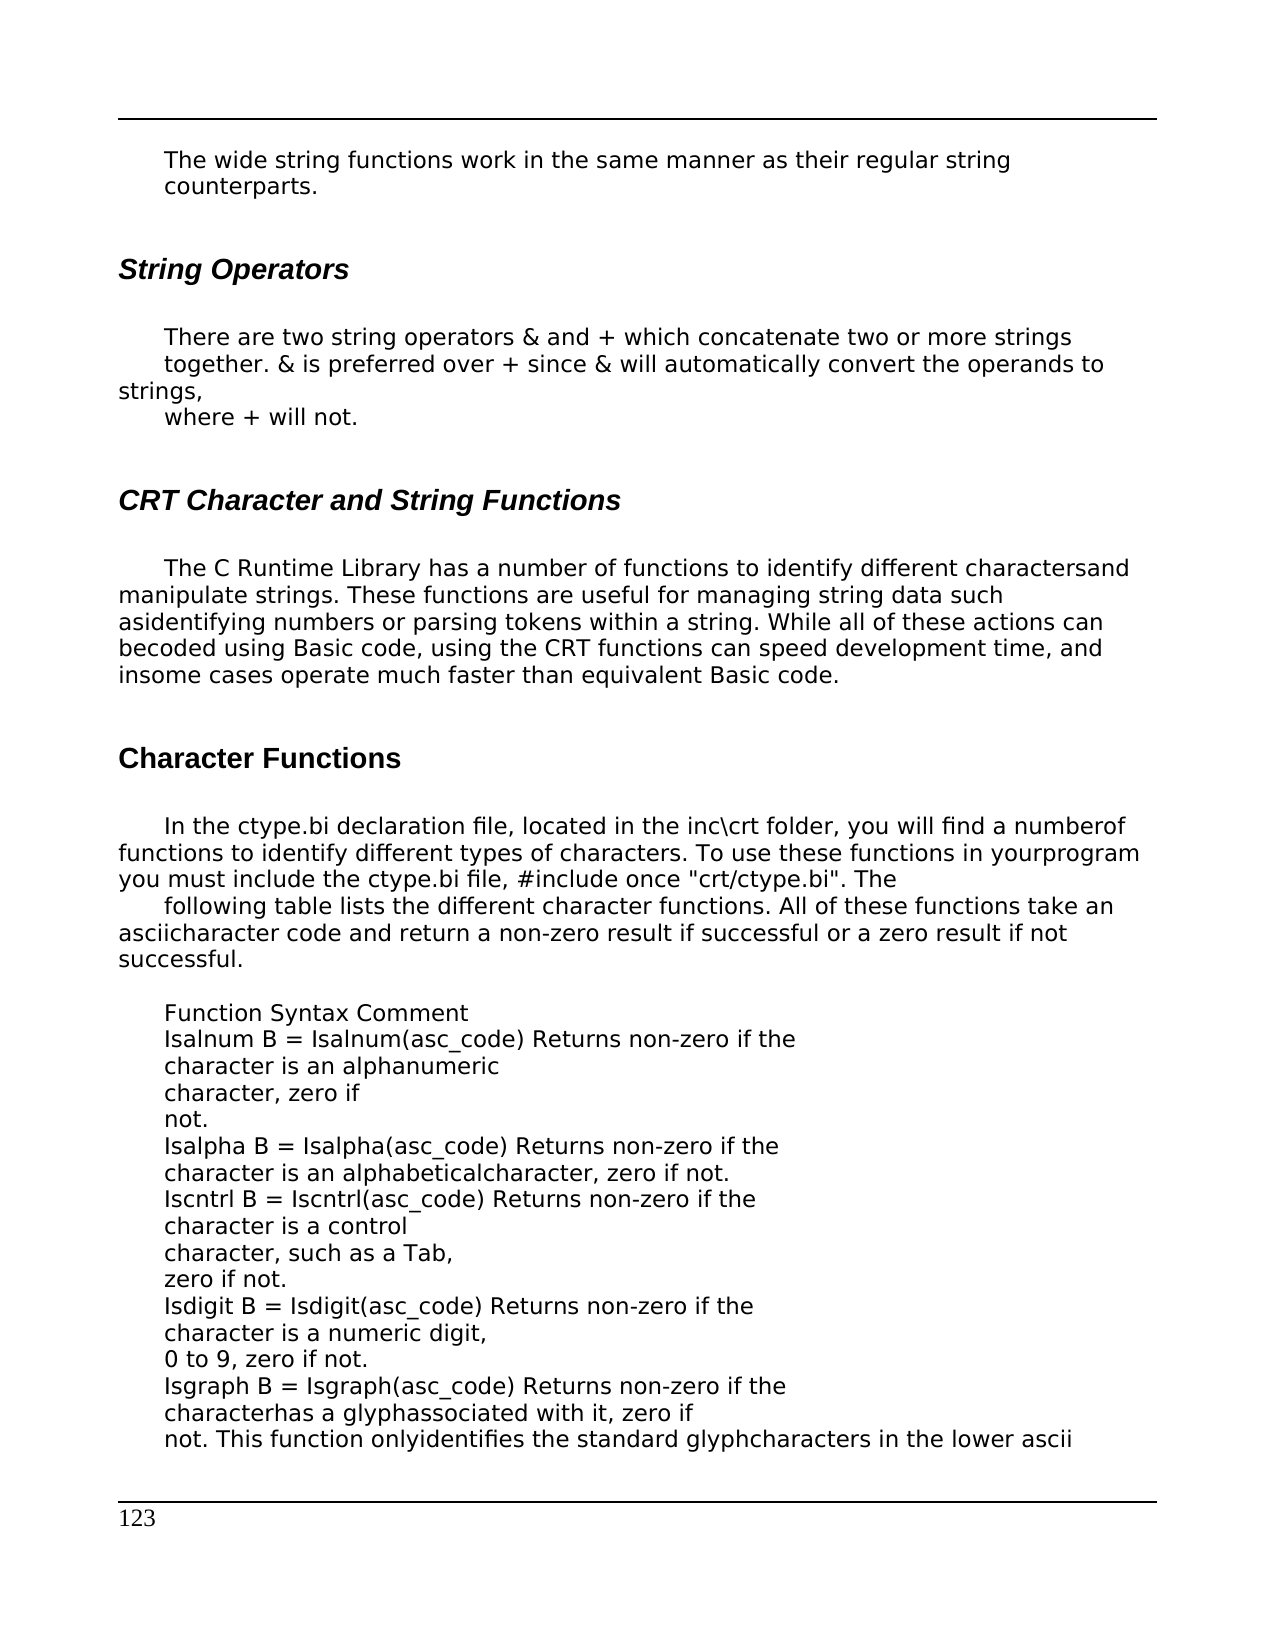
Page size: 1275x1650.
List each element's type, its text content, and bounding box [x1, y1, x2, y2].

text Isgraph B = Isgraph(asc_code) Returns non-zero if the [118, 1373, 1157, 1400]
text character, zero if [118, 1080, 1157, 1107]
text character is a control [118, 1213, 1157, 1240]
text 0 to 9, zero if not. [118, 1347, 1157, 1373]
subtitle String Operators [118, 252, 1157, 285]
text together. & is preferred over + since & will automatically convert the operands to strings, [118, 351, 1157, 404]
subtitle Character Functions [118, 741, 1157, 774]
text character, such as a Tab, [118, 1240, 1157, 1267]
text counterparts. [118, 173, 1157, 200]
text In the ctype.bi declaration file, located in the inc\crt folder, you will find a numberof functions to identify different types of characters. To use these functions in yourprogram you must include the ctype.bi file, #include once "crt/ctype.bi". The [118, 813, 1157, 893]
text Iscntrl B = Iscntrl(asc_code) Returns non-zero if the [118, 1187, 1157, 1213]
text character is an alphabeticalcharacter, zero if not. [118, 1160, 1157, 1187]
text zero if not. [118, 1267, 1157, 1293]
text The wide string functions work in the same manner as their regular string [118, 147, 1157, 173]
text characterhas a glyphassociated with it, zero if [118, 1400, 1157, 1427]
text Function Syntax Comment [118, 1000, 1157, 1027]
text not. [118, 1107, 1157, 1133]
text character is a numeric digit, [118, 1320, 1157, 1347]
text Isdigit B = Isdigit(asc_code) Returns non-zero if the [118, 1293, 1157, 1320]
text Isalnum B = Isalnum(asc_code) Returns non-zero if the [118, 1027, 1157, 1053]
subtitle CRT Character and String Functions [118, 483, 1157, 516]
text following table lists the different character functions. All of these functions take an asciicharacter code and return a non-zero result if successful or a zero result if not successful. [118, 893, 1157, 973]
text There are two string operators & and + which concatenate two or more strings [118, 324, 1157, 351]
text Isalpha B = Isalpha(asc_code) Returns non-zero if the [118, 1133, 1157, 1160]
text character is an alphanumeric [118, 1053, 1157, 1080]
text where + will not. [118, 404, 1157, 431]
text The C Runtime Library has a number of functions to identify different charactersand manipulate strings. These functions are useful for managing string data such asidentifying numbers or parsing tokens within a string. While all of these actions can becoded using Basic code, using the CRT functions can speed development time, and insome cases operate much faster than equivalent Basic code. [118, 556, 1157, 689]
text not. This function onlyidentifies the standard glyphcharacters in the lower ascii [118, 1427, 1157, 1453]
